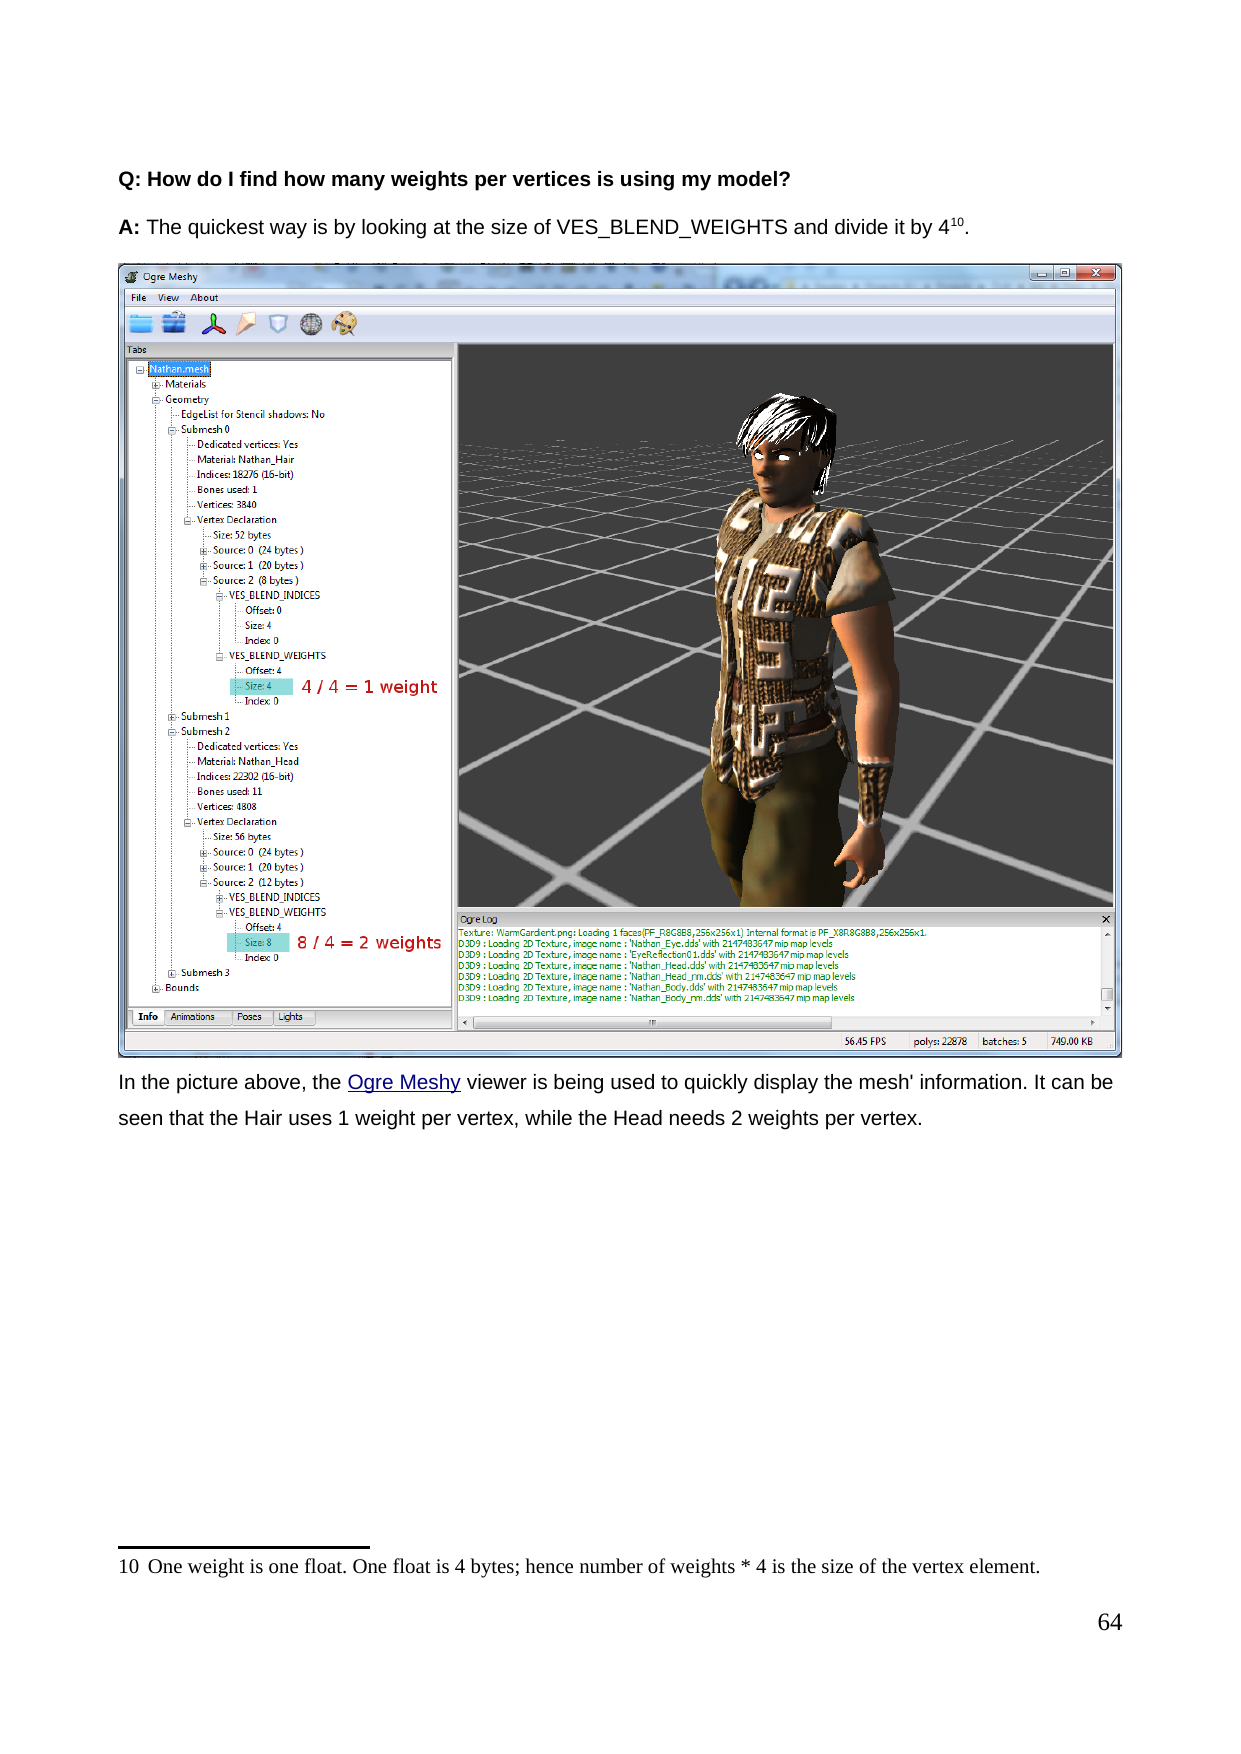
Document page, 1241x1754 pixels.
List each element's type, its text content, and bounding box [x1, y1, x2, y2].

text Q: How do I find how many weights per vertices is using my model? [118, 167, 1122, 191]
text A: The quickest way is by looking at the size of VES_BLEND_WEIGHTS and divide it by 4. [118, 215, 1122, 239]
picture [118, 263, 1123, 1058]
text In the picture above, the Ogre Meshy viewer is being used to quickly display the mesh' information. It can be seen that the Hair uses 1 weight per vertex, while the Head needs 2 weights per vertex. [118, 1058, 1122, 1130]
text One weight is one float. One float is 4 bytes; hence number of weights * 4 is the size of the vertex element. [118, 1553, 1122, 1578]
